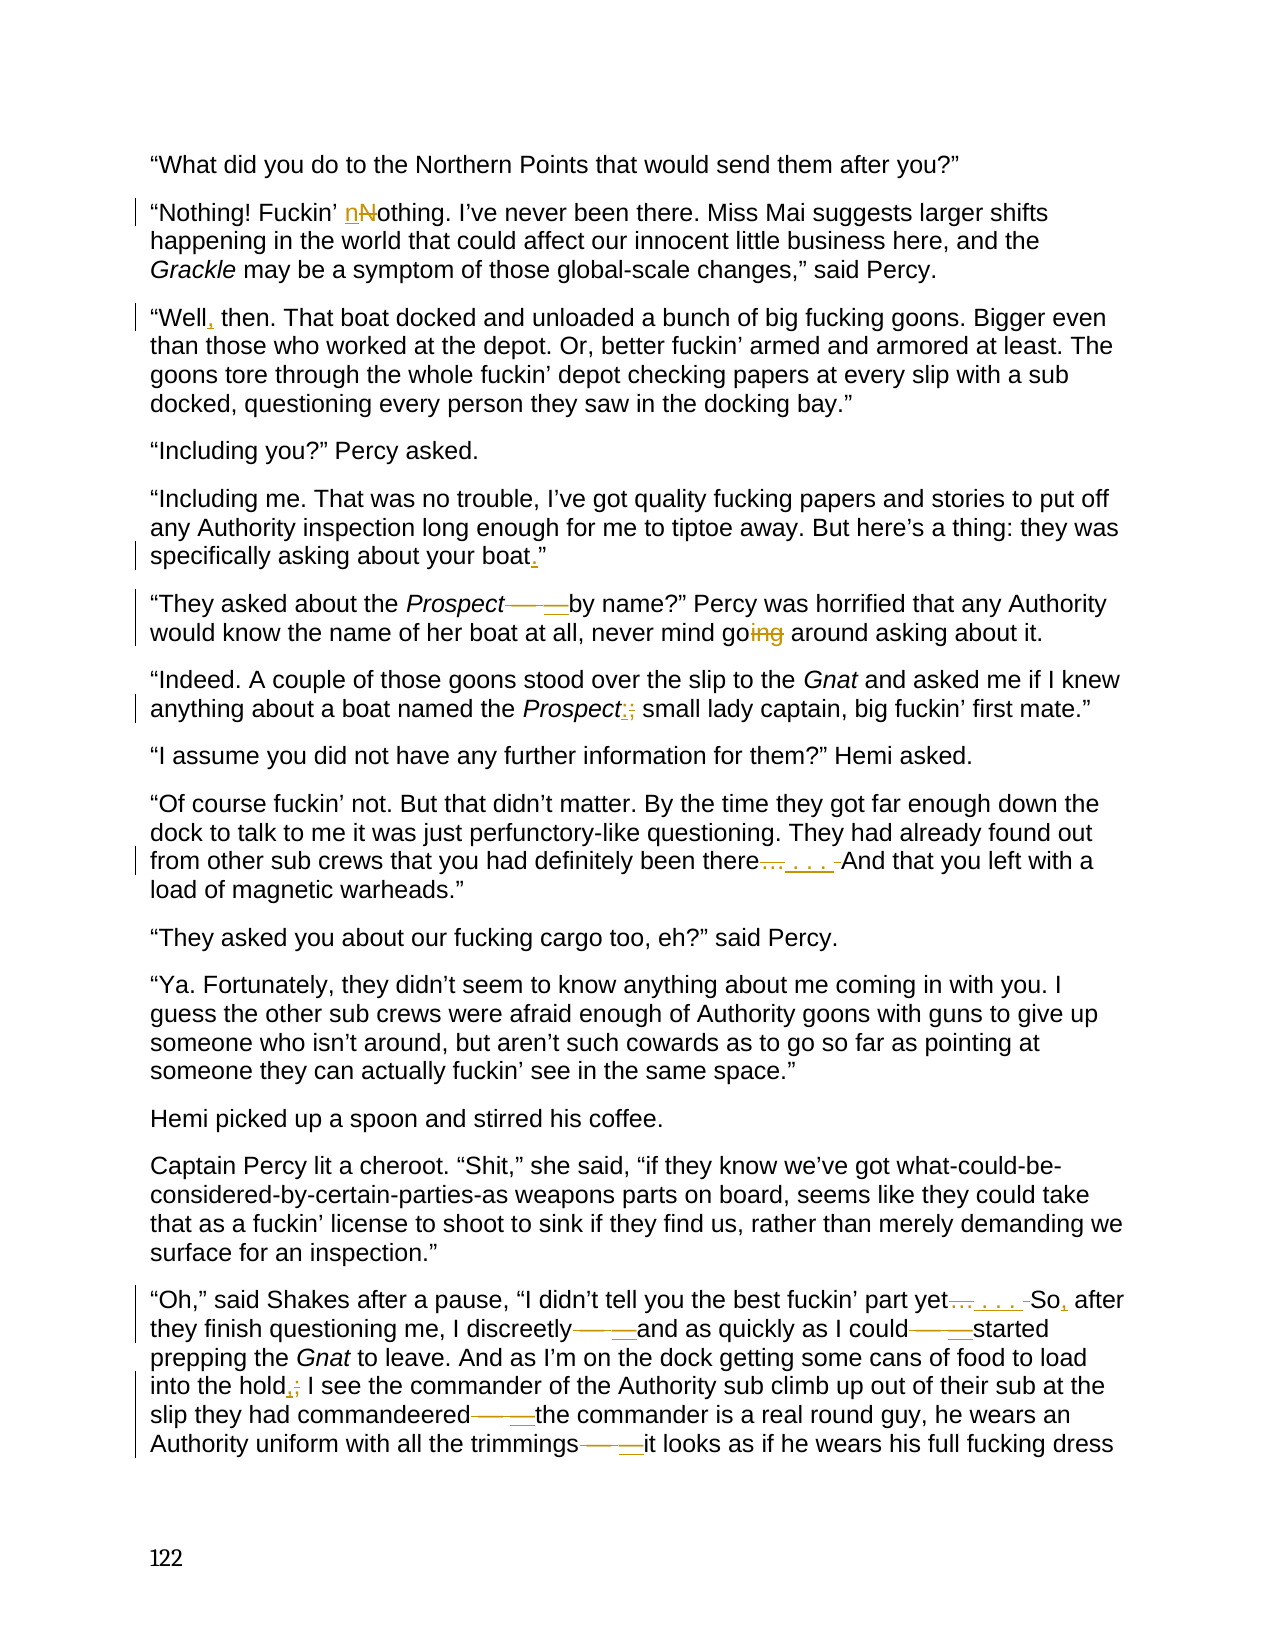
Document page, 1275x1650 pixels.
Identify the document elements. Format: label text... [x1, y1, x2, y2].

text “Including you?” Percy asked. [150, 436, 1125, 465]
text “I assume you did not have any further information for them?” Hemi asked. [150, 741, 1125, 770]
text Hemi picked up a spoon and stirred his coffee. [150, 1104, 1125, 1132]
text “Nothing! Fuckin’ nothing. I’ve never been there. Miss Mai suggests larger shifts happening in the world that could affect our innocent little business here, and the Grackle may be a symptom of those global-scale changes,” said Percy. [150, 197, 1125, 284]
text “Ya. Fortunately, they didn’t seem to know anything about me coming in with you. I guess the other sub crews were afraid enough of Authority goons with guns to give up someone who isn’t around, but aren’t such cowards as to go so far as pointing at someone they can actually fuckin’ see in the same space.” [150, 970, 1125, 1085]
text “Well, then. That boat docked and unloaded a bunch of big fucking goons. Bigger even than those who worked at the depot. Or, better fuckin’ armed and armored at least. The goons tore through the whole fuckin’ depot checking papers at every slip with a sub docked, questioning every person they saw in the docking bay.” [150, 302, 1125, 417]
text “Including me. That was no trouble, I’ve got quality fucking papers and stories to put off any Authority inspection long enough for me to tiptoe away. But here’s a thing: they was specifically asking about your boat.” [150, 484, 1125, 570]
text “They asked you about our fucking cargo too, eh?” said Percy. [150, 922, 1125, 951]
text “Indeed. A couple of those goons stood over the slip to the Gnat and asked me if I knew anything about a boat named the Prospect: small lady captain, big fuckin’ first mate.” [150, 665, 1125, 722]
text Captain Percy lit a cheroot. “Shit,” she said, “if they know we’ve got what-could-be-considered-by-certain-parties-as weapons parts on board, seems like they could take that as a fuckin’ license to shoot to sink if they find us, rather than merely demanding we surface for an inspection.” [150, 1151, 1125, 1266]
text “What did you do to the Northern Points that would send them after you?” [150, 150, 1125, 179]
text “Of course fuckin’ not. But that didn’t matter. By the time they got far enough down the dock to talk to me it was just perfunctory-like questioning. They had already found out from other sub crews that you had definitely been there . . . And that you left with a load of magnetic warheads.” [150, 789, 1125, 904]
text “They asked about the Prospect—by name?” Percy was horrified that any Authority would know the name of her boat at all, never mind go around asking about it. [150, 589, 1125, 646]
text “Oh,” said Shakes after a pause, “I didn’t tell you the best fuckin’ part yet . . . So, after they finish questioning me, I discreetly—and as quickly as I could—started prepping the Gnat to leave. And as I’m on the dock getting some cans of food to load into the hold, I see the commander of the Authority sub climb up out of their sub at the slip they had commandeered—the commander is a real round guy, he wears an Authority uniform with all the trimmings—it looks as if he wears his full fucking dress [150, 1285, 1125, 1457]
